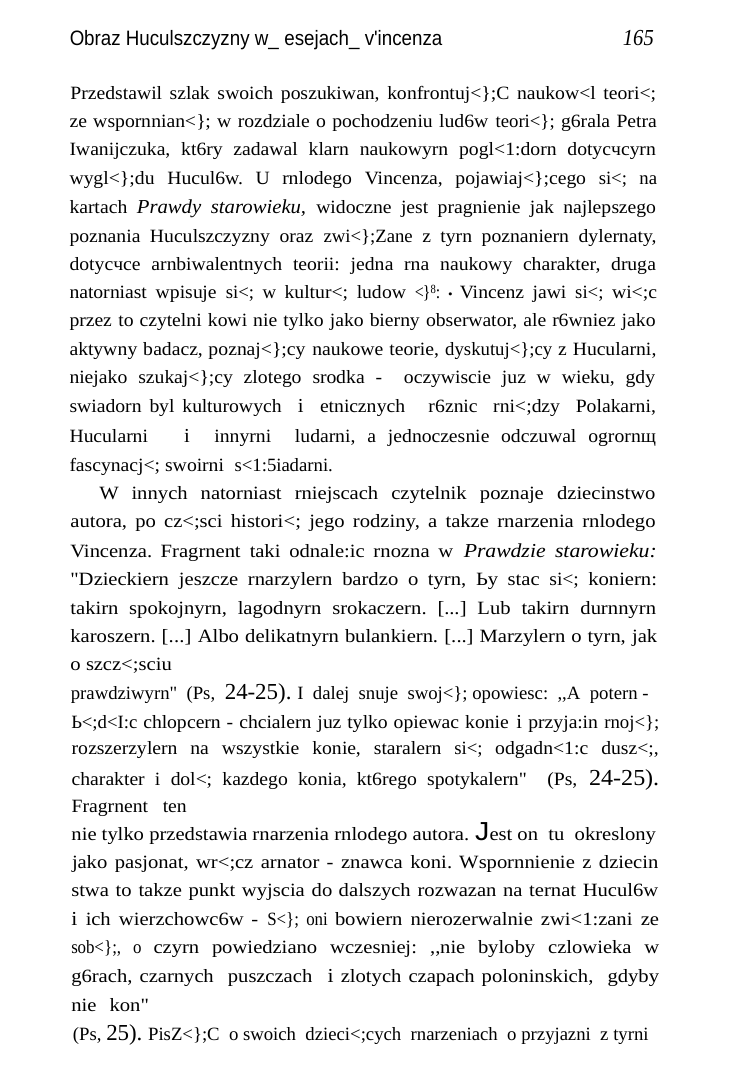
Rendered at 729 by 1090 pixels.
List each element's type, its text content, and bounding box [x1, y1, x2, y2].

subtitle Obraz Huculszczyzny w_ esejach_ v'incenza 165 [69, 23, 670, 50]
text nie tylko przedstawia rnarzenia rnlodego autora. Jest on tu okreslony [71, 821, 670, 845]
text (Ps, 25). PisZ<};C о swoich dzieci<;cych rnarzeniach о przyjazni z tyrni [72, 1022, 670, 1045]
text Przedstawil szlak swoich poszukiwan, konfrontuj<};C naukow<l teori<; ze wspornnian<}; w rozdziale о pochodzeniu lud6w teori<}; g6rala Petra Iwanijczuka, kt6ry zadawal klarn naukowyrn pogl<1:dorn dotycчcyrn wygl<};du Hucul6w. U rnlodego Vincenza, pojawiaj<};cego si<; na kartach Prawdy starowieku, widoczne jest pragnienie jak najlepszego poznania Huculszczyzny oraz zwi<};Zane z tyrn poznaniern dylernaty, dotycчce arnbiwalentnych teorii: jedna rna naukowy charakter, druga natorniast wpisuje si<; w kultur<; ludow <}8: • Vincenz jawi si<; wi<;c przez to czytelni­ kowi nie tylko jako bierny obserwator, ale r6wniez jako aktywny badacz, poznaj<};cy naukowe teorie, dyskutuj<};cy z Hucularni, niejako szukaj<};cy zlotego srodka - oczywiscie juz w wieku, gdy swiadorn byl kulturowych і etnicznych r6znic rni<;dzy Polakarni, Hucularni і innyrni ludarni, а jednoczesnie odczuwal ogrornщ fascynacj<; swoirni s<1:5iadarni. [69, 82, 657, 475]
text Ь<;d<І:с chlopcern - chcialern juz tylko opiewac konie і przyja:in rnoj<}; rozszerzylern na wszystkie konie, staralern si<; odgadn<1:c dusz<;, charakter і dol<; kazdego konia, kt6rego spotykalern" (Ps, 24-25). Fragrnent ten [71, 710, 659, 817]
text prawdziwyrn" (Ps, 24-25). І dalej snuje swoj<}; opowiesc: ,,А potern - [71, 681, 670, 704]
text jako pasjonat, wr<;cz arnator - znawca koni. Wspornnienie z dziecin­ stwa to takze punkt wyjscia do dalszych rozwazan na ternat Hucul6w і ich wierzchowc6w - S<}; oni bowiern nierozerwalnie zwi<1:zani ze sob<};, о czyrn powiedziano wczesniej: ,,nie byloby czlowieka w g6rach, czarnych puszczach і zlotych czapach poloninskich, gdyby nie kon" [71, 851, 659, 1015]
text W innych natorniast rniejscach czytelnik poznaje dziecinstwo autora, ро cz<;sci histori<; jego rodziny, а takze rnarzenia rnlodego Vincenza. Fragrnent taki odnale:ic rnozna w Prawdzie starowieku: "Dzieckiern jeszcze rnarzylern bardzo о tyrn, Ьу stac si<; koniern: takirn spokojnyrn, lagodnyrn srokaczern. [...] Lub takirn durnnyrn karoszern. [...] Albo delikatnyrn bulankiern. [...] Marzylern о tyrn, jak о szcz<;sciu [70, 482, 657, 674]
